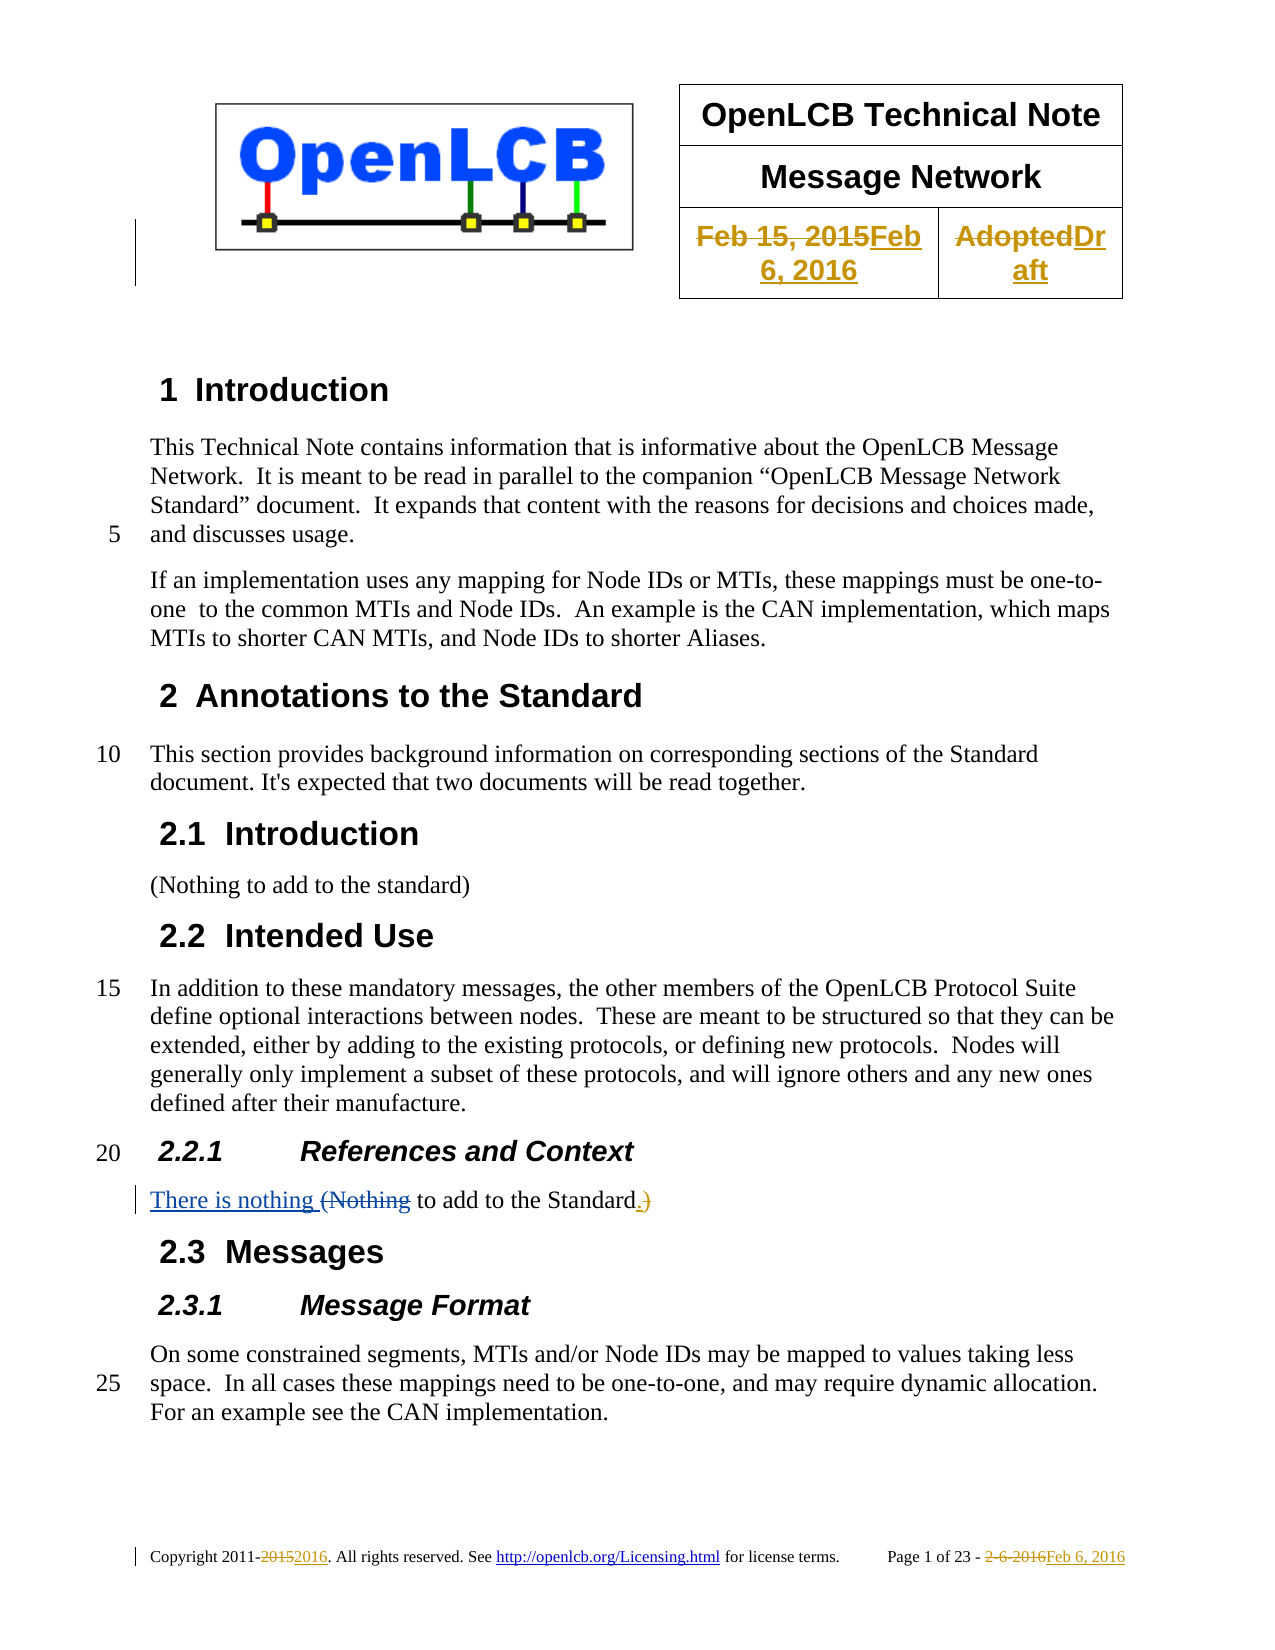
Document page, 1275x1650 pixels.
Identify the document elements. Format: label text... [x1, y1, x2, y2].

text (Nothing to add to the standard) [150, 870, 1125, 899]
text There is nothing to add to the Standard. [150, 1185, 1125, 1214]
subtitle Message Format [150, 1288, 1125, 1322]
text On some constrained segments, MTIs and/or Node IDs may be mapped to values taking less space. In all cases these mappings need to be one-to-one, and may require dynamic allocation. For an example see the CAN implementation. [150, 1339, 1125, 1426]
subtitle Introduction [150, 370, 1125, 408]
subtitle Messages [150, 1232, 1125, 1270]
picture [214, 102, 634, 252]
text If an implementation uses any mapping for Node IDs or MTIs, these mappings must be one-to-one to the common MTIs and Node IDs. An example is the CAN implementation, which maps MTIs to shorter CAN MTIs, and Node IDs to shorter Aliases. [150, 565, 1125, 651]
text This section provides background information on corresponding sections of the Standard document. It's expected that two documents will be read together. [150, 739, 1125, 796]
text This Technical Note contains information that is informative about the OpenLCB Message Network. It is meant to be read in parallel to the companion “OpenLCB Message Network Standard” document. It expands that content with the reasons for decisions and choices made, and discusses usage. [150, 432, 1125, 547]
subtitle Intended Use [150, 917, 1125, 955]
text In addition to these mandatory messages, the other members of the OpenLCB Protocol Suite define optional interactions between nodes. These are meant to be structured so that they can be extended, either by adding to the existing protocols, or defining new protocols. Nodes will generally only implement a subset of these protocols, and will ignore others and any new ones defined after their manufacture. [150, 973, 1125, 1116]
subtitle References and Context [150, 1134, 1125, 1168]
subtitle Annotations to the Standard [150, 676, 1125, 715]
subtitle Introduction [150, 814, 1125, 852]
